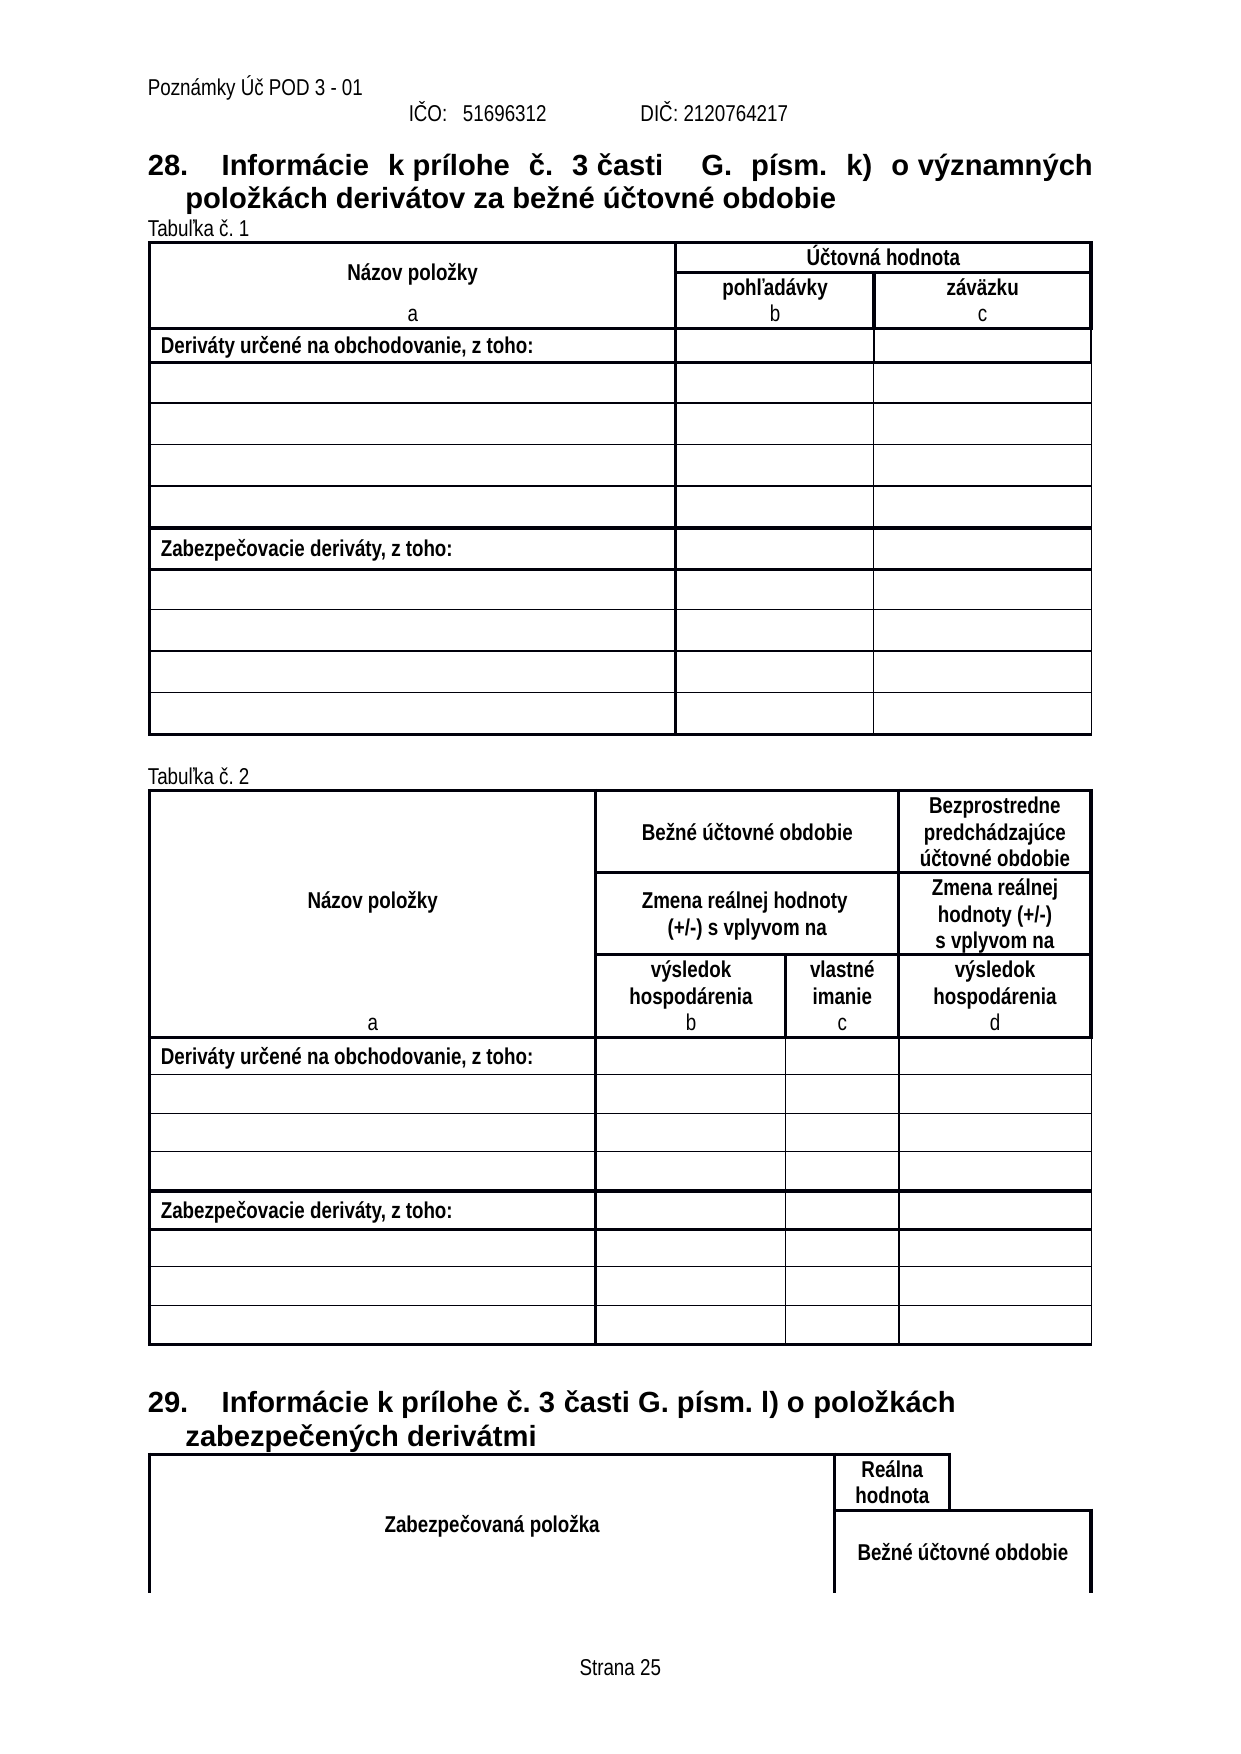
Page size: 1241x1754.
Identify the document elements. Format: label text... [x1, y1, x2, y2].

table_header Reálna hodnota [836, 1456, 948, 1508]
table_cell c [787, 1009, 897, 1036]
table_cell záväzku [876, 274, 1089, 300]
table_cell [786, 1306, 898, 1343]
table_cell [900, 1075, 1091, 1112]
table_cell [786, 1152, 898, 1189]
table_cell výsledok hospodárenia [900, 956, 1089, 1009]
table_cell [786, 1231, 898, 1266]
table_cell [151, 1114, 594, 1151]
table_cell [677, 445, 873, 485]
text Tabuľka č. 1 [148, 215, 1092, 241]
table_cell [900, 1039, 1091, 1074]
table_cell [786, 1075, 898, 1112]
table_cell [874, 571, 1091, 609]
table_cell [151, 364, 674, 402]
table_cell [151, 571, 674, 609]
table_cell [874, 530, 1091, 568]
table_cell Bežné účtovné obdobie [836, 1512, 1089, 1593]
table_cell [677, 487, 873, 526]
table_cell Zabezpečovacie deriváty, z toho: [151, 530, 674, 568]
table_cell [151, 1231, 594, 1266]
table_cell [677, 330, 873, 361]
table_header Bezprostredne predchádzajúce účtovné obdobie [900, 792, 1089, 871]
table_cell [786, 1114, 898, 1151]
table_cell [900, 1306, 1091, 1343]
table_cell [597, 1193, 785, 1228]
table_cell [677, 693, 873, 733]
table_cell [677, 364, 873, 402]
table_cell [151, 693, 674, 733]
table_cell [900, 1193, 1091, 1228]
table_cell Deriváty určené na obchodovanie, z toho: [151, 330, 674, 361]
table_cell [786, 1193, 898, 1228]
table_header Názov položky [151, 244, 674, 300]
table_cell [597, 1075, 785, 1112]
table_cell [677, 571, 873, 609]
table_cell [677, 610, 873, 650]
table_cell a [151, 1009, 594, 1036]
table_cell [677, 652, 873, 692]
text Tabuľka č. 2 [148, 763, 1092, 789]
table_cell pohľadávky [677, 274, 872, 300]
table_cell [151, 1152, 594, 1189]
table_cell [900, 1267, 1091, 1304]
table_cell [874, 404, 1091, 444]
table_cell [597, 1267, 785, 1304]
table_cell [597, 1306, 785, 1343]
table_header Názov položky [151, 792, 594, 1009]
table_cell [874, 364, 1091, 402]
table_cell [874, 445, 1091, 485]
table_cell b [677, 300, 872, 327]
table_header Účtovná hodnota [677, 244, 1089, 271]
title Informácie k prílohe č. 3 časti G. písm. l) o položkách zabezpečených derivátmi [148, 1386, 1092, 1453]
table_cell [874, 610, 1091, 650]
table_cell Deriváty určené na obchodovanie, z toho: [151, 1039, 594, 1074]
table_cell Zmena reálnej hodnoty (+/-) s vplyvom na [597, 874, 897, 953]
table_cell [597, 1231, 785, 1266]
table_cell [597, 1152, 785, 1189]
table_cell d [900, 1009, 1089, 1036]
table_cell [786, 1039, 898, 1074]
table_cell [900, 1231, 1091, 1266]
table_cell [874, 652, 1091, 692]
title Informácie k prílohe č. 3 časti G. písm. k) o významných položkách derivátov za bežné účtovné obdobie [148, 148, 1092, 215]
table_cell [151, 610, 674, 650]
table_cell [151, 652, 674, 692]
table_cell [151, 1267, 594, 1304]
table_header Bežné účtovné obdobie [597, 792, 897, 871]
table_cell [874, 487, 1091, 526]
table_cell [151, 487, 674, 526]
table_cell [900, 1114, 1091, 1151]
table_header Zabezpečovaná položka [151, 1456, 833, 1593]
table_cell b [597, 1009, 784, 1036]
table_cell [151, 445, 674, 485]
table_cell a [151, 300, 674, 327]
table_cell c [876, 300, 1089, 327]
table_cell Zabezpečovacie deriváty, z toho: [151, 1193, 594, 1228]
table_cell [151, 404, 674, 444]
table_cell [151, 1075, 594, 1112]
table_cell [151, 1306, 594, 1343]
table_cell [874, 693, 1091, 733]
table_cell [900, 1152, 1091, 1189]
table_cell [677, 404, 873, 444]
table_cell [875, 330, 1090, 361]
table_cell [597, 1039, 785, 1074]
table_cell vlastné imanie [787, 956, 897, 1009]
table_cell [786, 1267, 898, 1304]
table_cell výsledok hospodárenia [597, 956, 784, 1009]
table_cell [597, 1114, 785, 1151]
table_cell [677, 530, 873, 568]
table_cell Zmena reálnej hodnoty (+/-) s vplyvom na [900, 874, 1089, 953]
